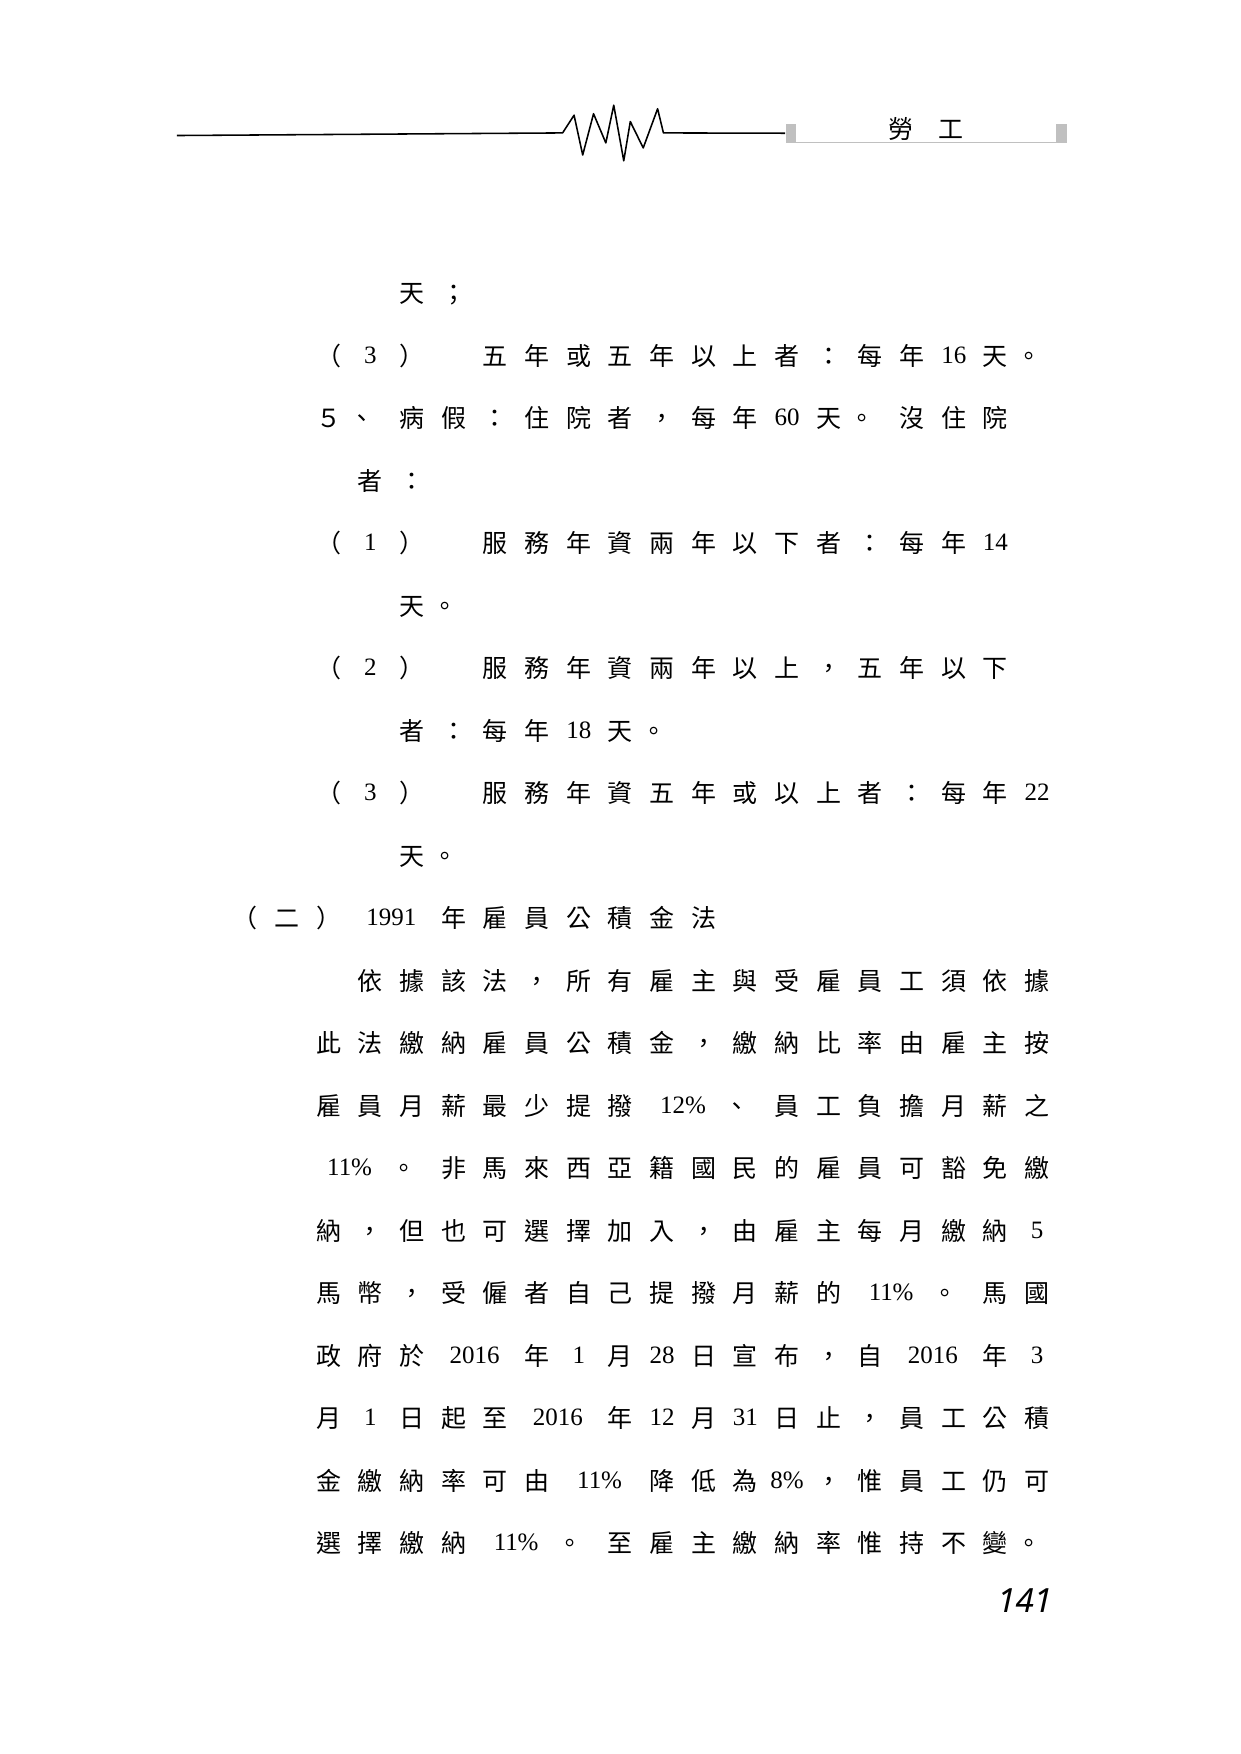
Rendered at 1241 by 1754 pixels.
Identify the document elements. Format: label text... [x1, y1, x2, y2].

text ５、病假：住院者，每年60天。沒住院者： [281, 375, 1058, 500]
text （2） 服務年資兩年以上，五年以下者：每年18天。 [306, 625, 1058, 750]
text 依據該法，所有雇主與受雇員工須依據此法繳納雇員公積金，繳納比率由雇主按雇員月薪最少提撥12%、員工負擔月薪之11%。非馬來西亞籍國民的雇員可豁免繳納，但也可選擇加入，由雇主每月繳納5馬幣，受僱者自己提撥月薪的11%。馬國政府於2016年1月28日宣布，自2016年3月1日起至2016年12月31日止，員工公積金繳納率可由11%降低為8%，惟員工仍可選擇繳納11%。至雇主繳納率惟持不變。 [281, 938, 1058, 1563]
text （二）1991年雇員公積金法 [207, 875, 1058, 938]
text （3） 五年或五年以上者：每年16天。 [306, 313, 1058, 375]
text 天； [306, 250, 1058, 313]
text （3） 服務年資五年或以上者：每年22天。 [306, 750, 1058, 875]
text （1） 服務年資兩年以下者：每年14天。 [306, 500, 1058, 625]
